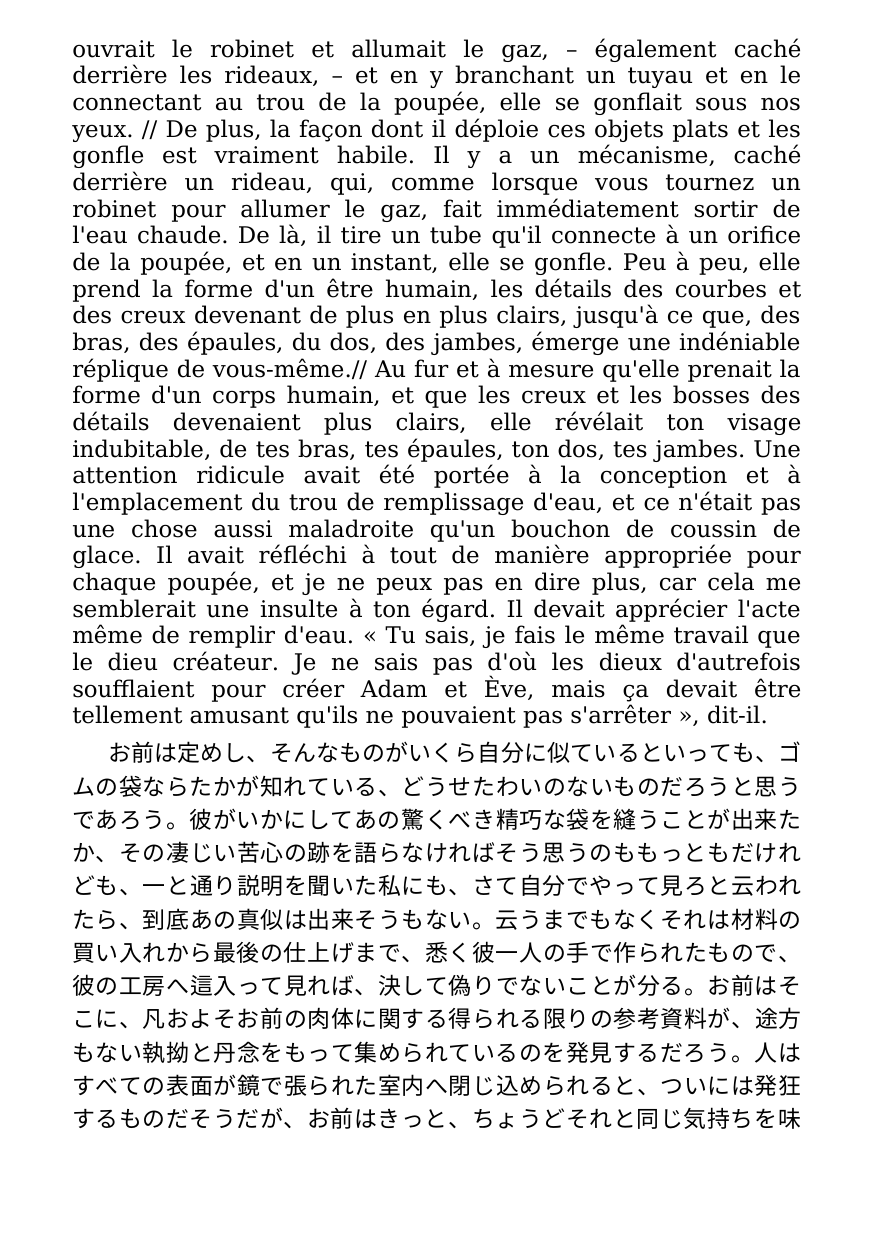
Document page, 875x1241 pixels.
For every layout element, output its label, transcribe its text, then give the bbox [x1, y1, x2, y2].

text ouvrait le robinet et allumait le gaz, – également caché derrière les rideaux, – et en y branchant un tuyau et en le connectant au trou de la poupée, elle se gonflait sous nos yeux. // De plus, la façon dont il déploie ces objets plats et les gonfle est vraiment habile. Il y a un mécanisme, caché derrière un rideau, qui, comme lorsque vous tournez un robinet pour allumer le gaz, fait immédiatement sortir de l'eau chaude. De là, il tire un tube qu'il connecte à un orifice de la poupée, et en un instant, elle se gonfle. Peu à peu, elle prend la forme d'un être humain, les détails des courbes et des creux devenant de plus en plus clairs, jusqu'à ce que, des bras, des épaules, du dos, des jambes, émerge une indéniable réplique de vous-même.// Au fur et à mesure qu'elle prenait la forme d'un corps humain, et que les creux et les bosses des détails devenaient plus clairs, elle révélait ton visage indubitable, de tes bras, tes épaules, ton dos, tes jambes. Une attention ridicule avait été portée à la conception et à l'emplacement du trou de remplissage d'eau, et ce n'était pas une chose aussi maladroite qu'un bouchon de coussin de glace. Il avait réfléchi à tout de manière appropriée pour chaque poupée, et je ne peux pas en dire plus, car cela me semblerait une insulte à ton égard. Il devait apprécier l'acte même de remplir d'eau. « Tu sais, je fais le même travail que le dieu créateur. Je ne sais pas d'où les dieux d'autrefois soufflaient pour créer Adam et Ève, mais ça devait être tellement amusant qu'ils ne pouvaient pas s'arrêter », dit-il. [72, 36, 802, 729]
text お前は定めし、そんなものがいくら自分に似ているといっても、ゴムの袋ならたかが知れている、どうせたわいのないものだろうと思うであろう。彼がいかにしてあの驚くべき精巧な袋を縫うことが出来たか、その凄じい苦心の跡を語らなければそう思うのももっともだけれども、一と通り説明を聞いた私にも、さて自分でやって見ろと云われたら、到底あの真似は出来そうもない。云うまでもなくそれは材料の買い入れから最後の仕上げまで、悉く彼一人の手で作られたもので、彼の工房へ這入って見れば、決して偽りでないことが分る。お前はそこに、凡およそお前の肉体に関する得られる限りの参考資料が、途方もない執拗と丹念をもって集められているのを発見するだろう。人はすべての表面が鏡で張られた室内へ閉じ込められると、ついには発狂するものだそうだが、お前はきっと、ちょうどそれと同じ気持ちを味 [72, 735, 802, 1134]
